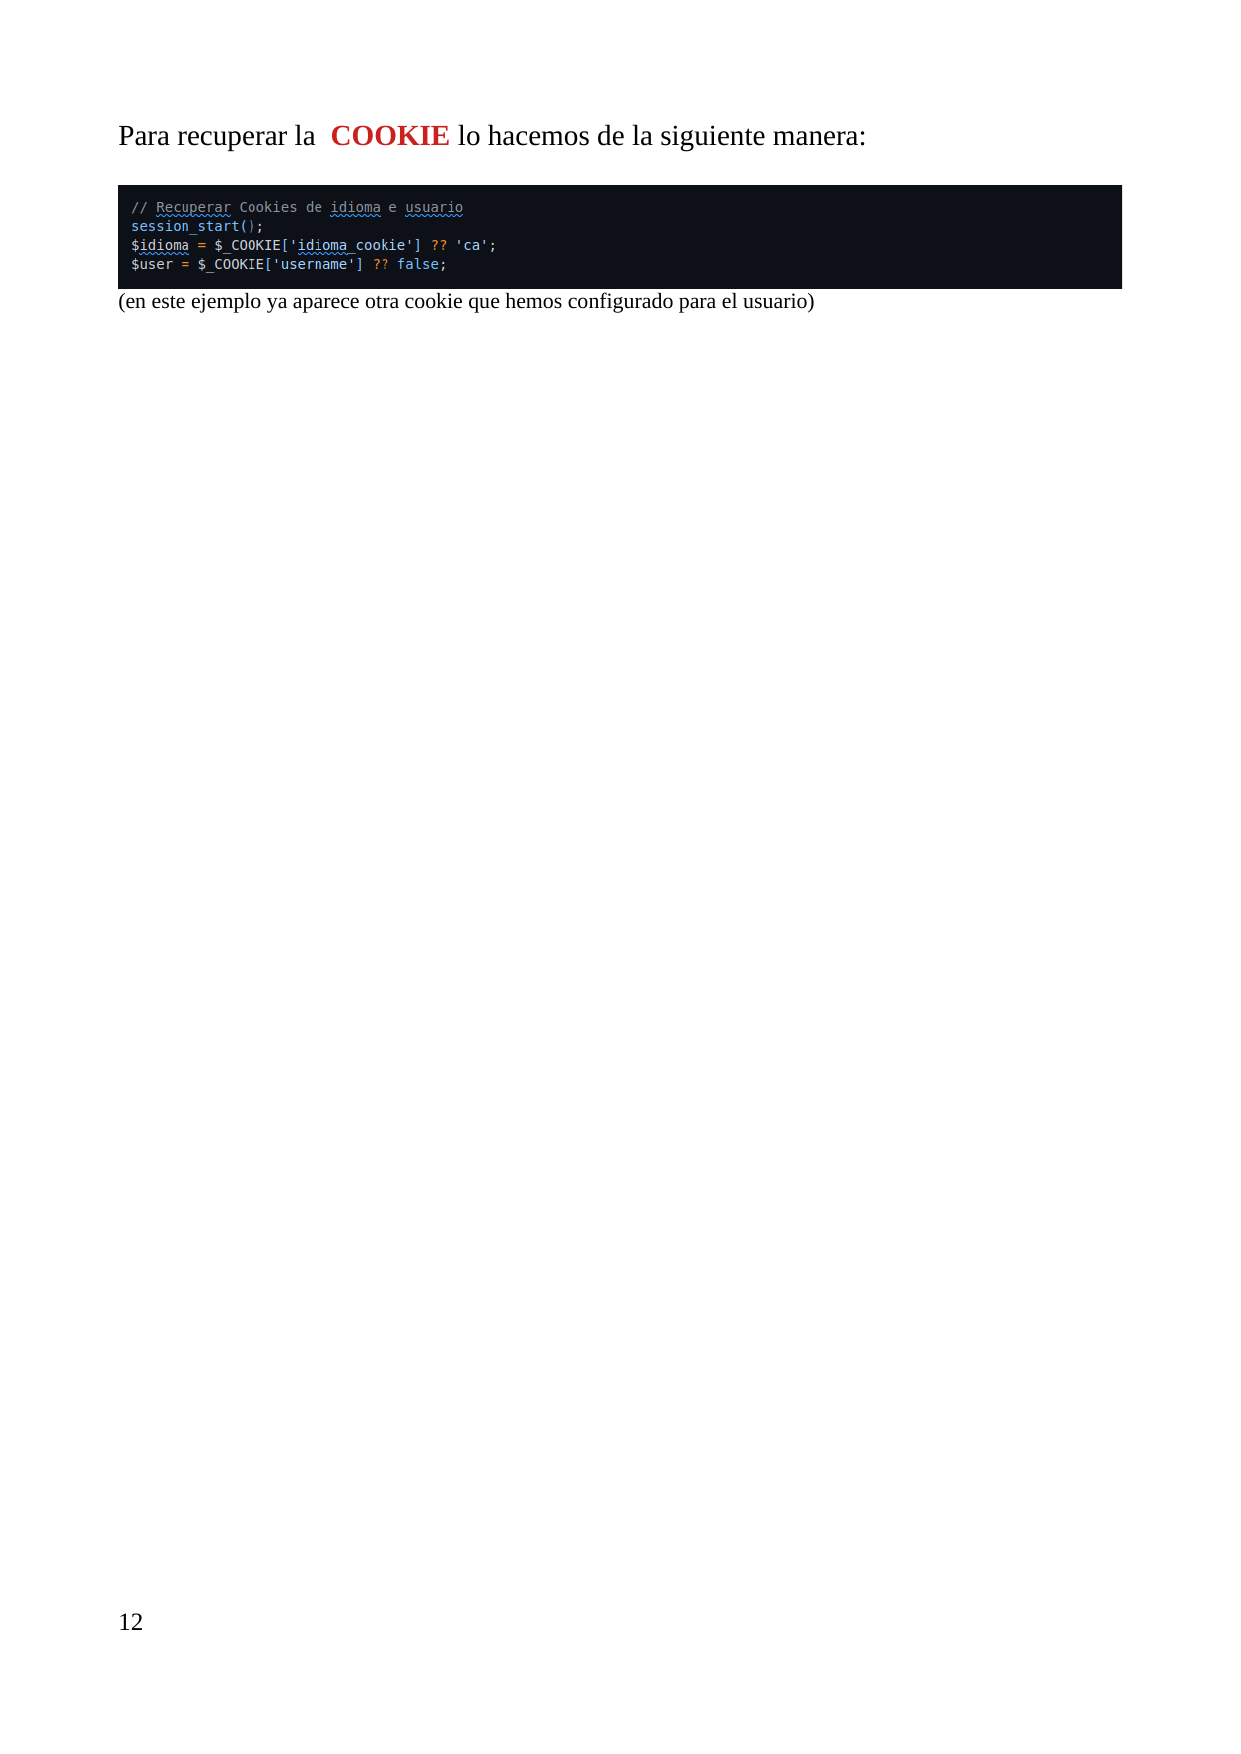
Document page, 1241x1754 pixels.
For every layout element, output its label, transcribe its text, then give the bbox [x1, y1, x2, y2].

text (en este ejemplo ya aparece otra cookie que hemos configurado para el usuario) [118, 289, 1122, 314]
text Para recuperar la COOKIE lo hacemos de la siguiente manera: [118, 118, 1122, 152]
picture [118, 185, 1123, 289]
